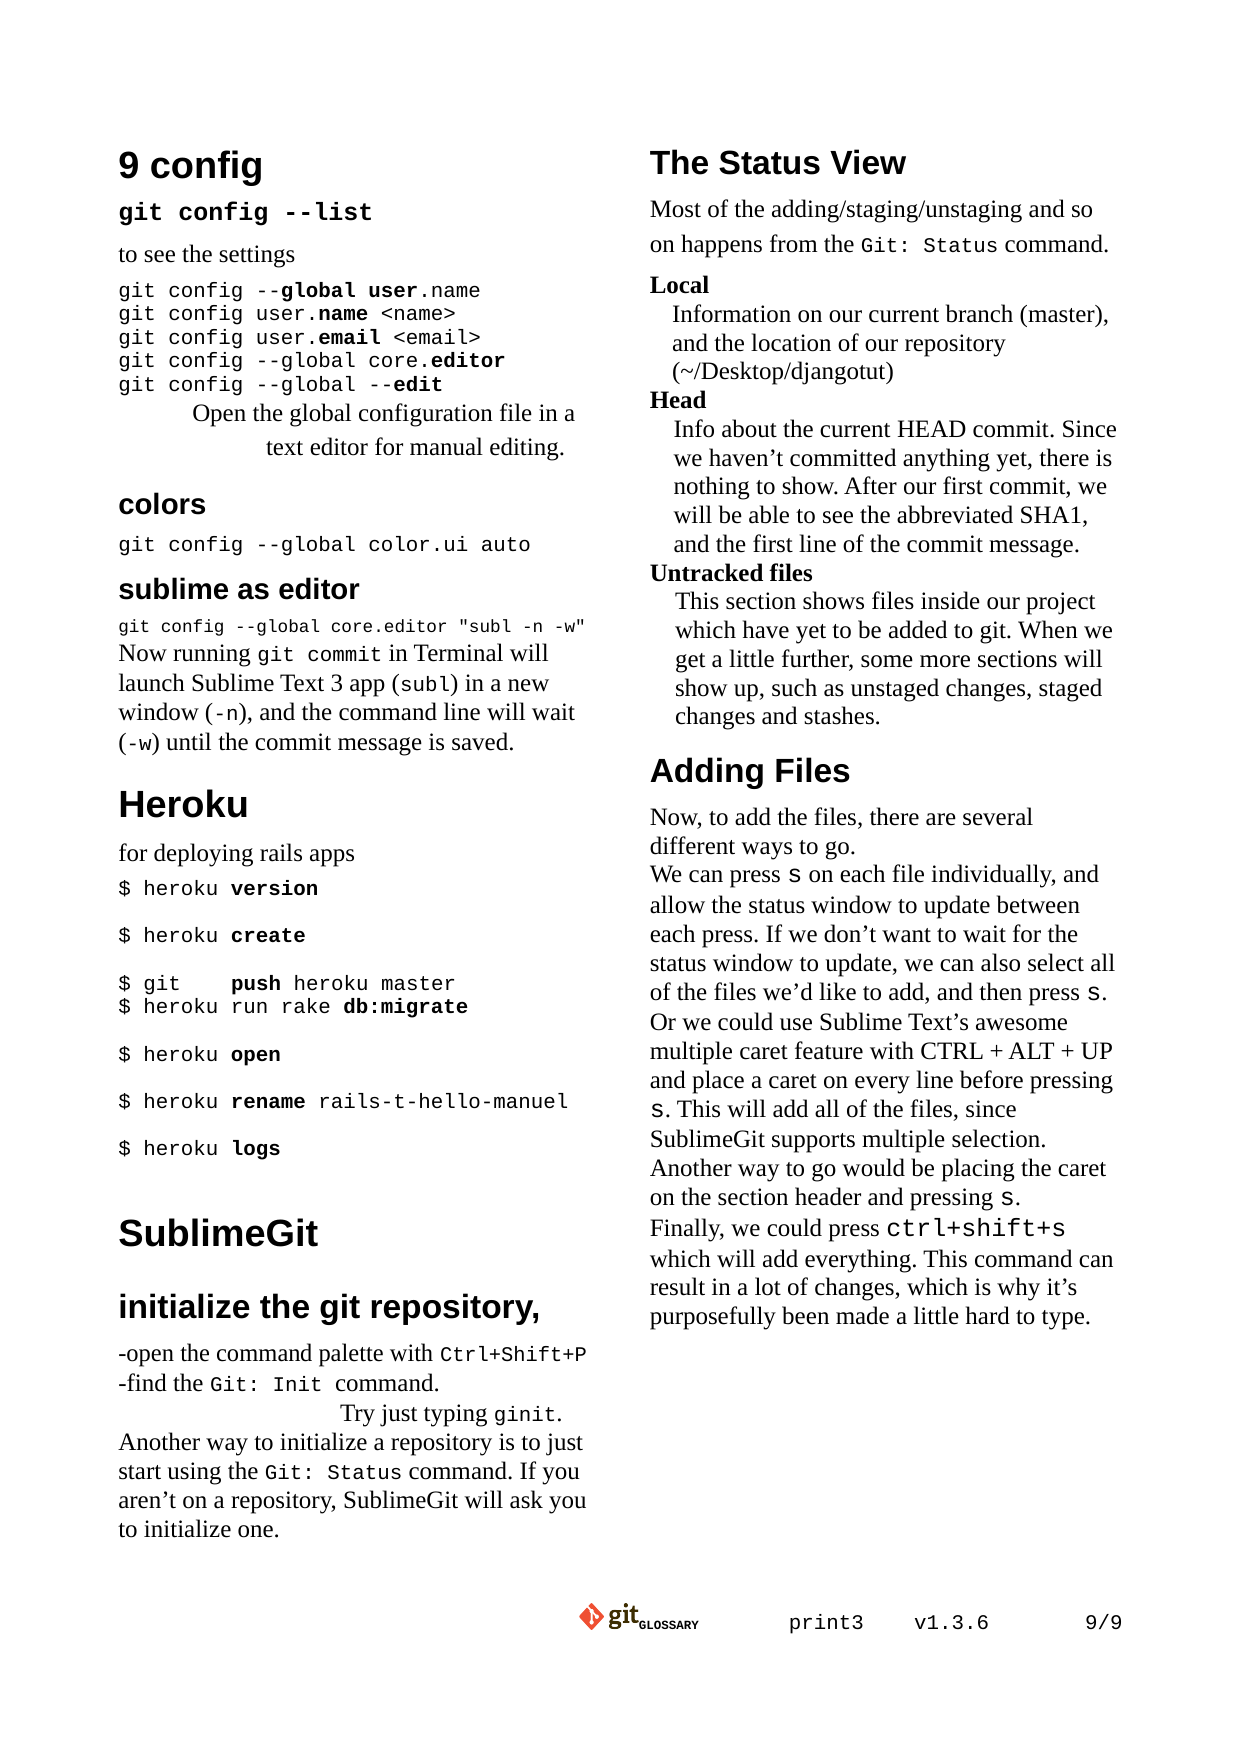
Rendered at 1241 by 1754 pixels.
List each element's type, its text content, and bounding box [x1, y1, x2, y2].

text Another way to go would be placing the caret on the section header and pressing s. [649, 1153, 1122, 1213]
text git config --list [118, 199, 591, 228]
text $ git push heroku master [118, 973, 591, 996]
text Now running git commit in Terminal will launch Sublime Text 3 app (subl) in a new window (-n), and the command line will wait (-w) until the commit message is saved. [118, 638, 591, 756]
subtitle Adding Files [649, 751, 1122, 789]
text git config --global user.name [118, 279, 591, 303]
picture [579, 1603, 639, 1630]
text $ heroku run rake db:migrate [118, 996, 591, 1020]
text We can press s on each file individually, and allow the status window to update between each press. If we don’t want to wait for the status window to update, we can also select all of the files we’d like to add, and then press s. Or we could use Sublime Text’s awesome multiple caret feature with CTRL + ALT + UP and place a caret on every line before pressing s. This will add all of the files, since SublimeGit supports multiple selection. [649, 859, 1122, 1153]
text $ heroku logs [118, 1138, 591, 1162]
subtitle colors [118, 487, 591, 521]
subtitle SublimeGit [118, 1210, 591, 1254]
text git config --global --edit [118, 374, 591, 398]
subtitle Heroku [118, 781, 591, 825]
text -open the command palette with Ctrl+Shift+P [118, 1338, 591, 1368]
subtitle Untracked files [649, 558, 1122, 586]
subtitle The Status View [649, 143, 1122, 182]
text git config --global core.editor "subl -n -w" [118, 618, 591, 638]
subtitle Head [649, 385, 1122, 414]
text Another way to initialize a repository is to just start using the Git: Status command. If you aren’t on a repository, SublimeGit will ask you to initialize one. [118, 1427, 591, 1543]
text for deploying rails apps [118, 838, 591, 866]
list This section shows files inside our project which have yet to be added to git. When we get a little further, some more sections will show up, such as unstaged changes, staged changes and stashes. [675, 586, 1122, 730]
subtitle 9 config [118, 143, 591, 187]
text git config user.email <email> [118, 327, 591, 351]
text git config user.name <name> [118, 303, 591, 327]
text $ heroku create [118, 925, 591, 949]
text -find the Git: Init command. [118, 1368, 591, 1398]
subtitle Local [649, 270, 1122, 299]
text git config --global color.ui auto [118, 533, 591, 557]
subtitle sublime as editor [118, 572, 591, 606]
list Information on our current branch (master), and the location of our repository (~/Desktop/djangotut) [672, 299, 1122, 385]
text Try just typing ginit. [118, 1398, 591, 1427]
list Info about the current HEAD commit. Since we haven’t committed anything yet, there is nothing to show. After our first commit, we will be able to see the abbreviated SHA1, and the first line of the commit message. [673, 414, 1122, 558]
subtitle initialize the git repository, [118, 1287, 591, 1326]
text $ heroku open [118, 1043, 591, 1067]
text to see the settings [118, 239, 591, 268]
text $ heroku rename rails-t-hello-manuel [118, 1091, 591, 1114]
text Most of the adding/staging/unstaging and so on happens from the Git: Status command. [649, 194, 1122, 258]
text git config --global core.editor [118, 351, 591, 374]
text Now, to add the files, there are several different ways to go. [649, 802, 1122, 859]
text $ heroku version [118, 878, 591, 902]
text Finally, we could press ctrl+shift+s which will add everything. This command can result in a lot of changes, which is why it’s purposefully been made a little hard to type. [649, 1213, 1122, 1330]
text Open the global configuration file in a text editor for manual editing. [118, 398, 591, 461]
